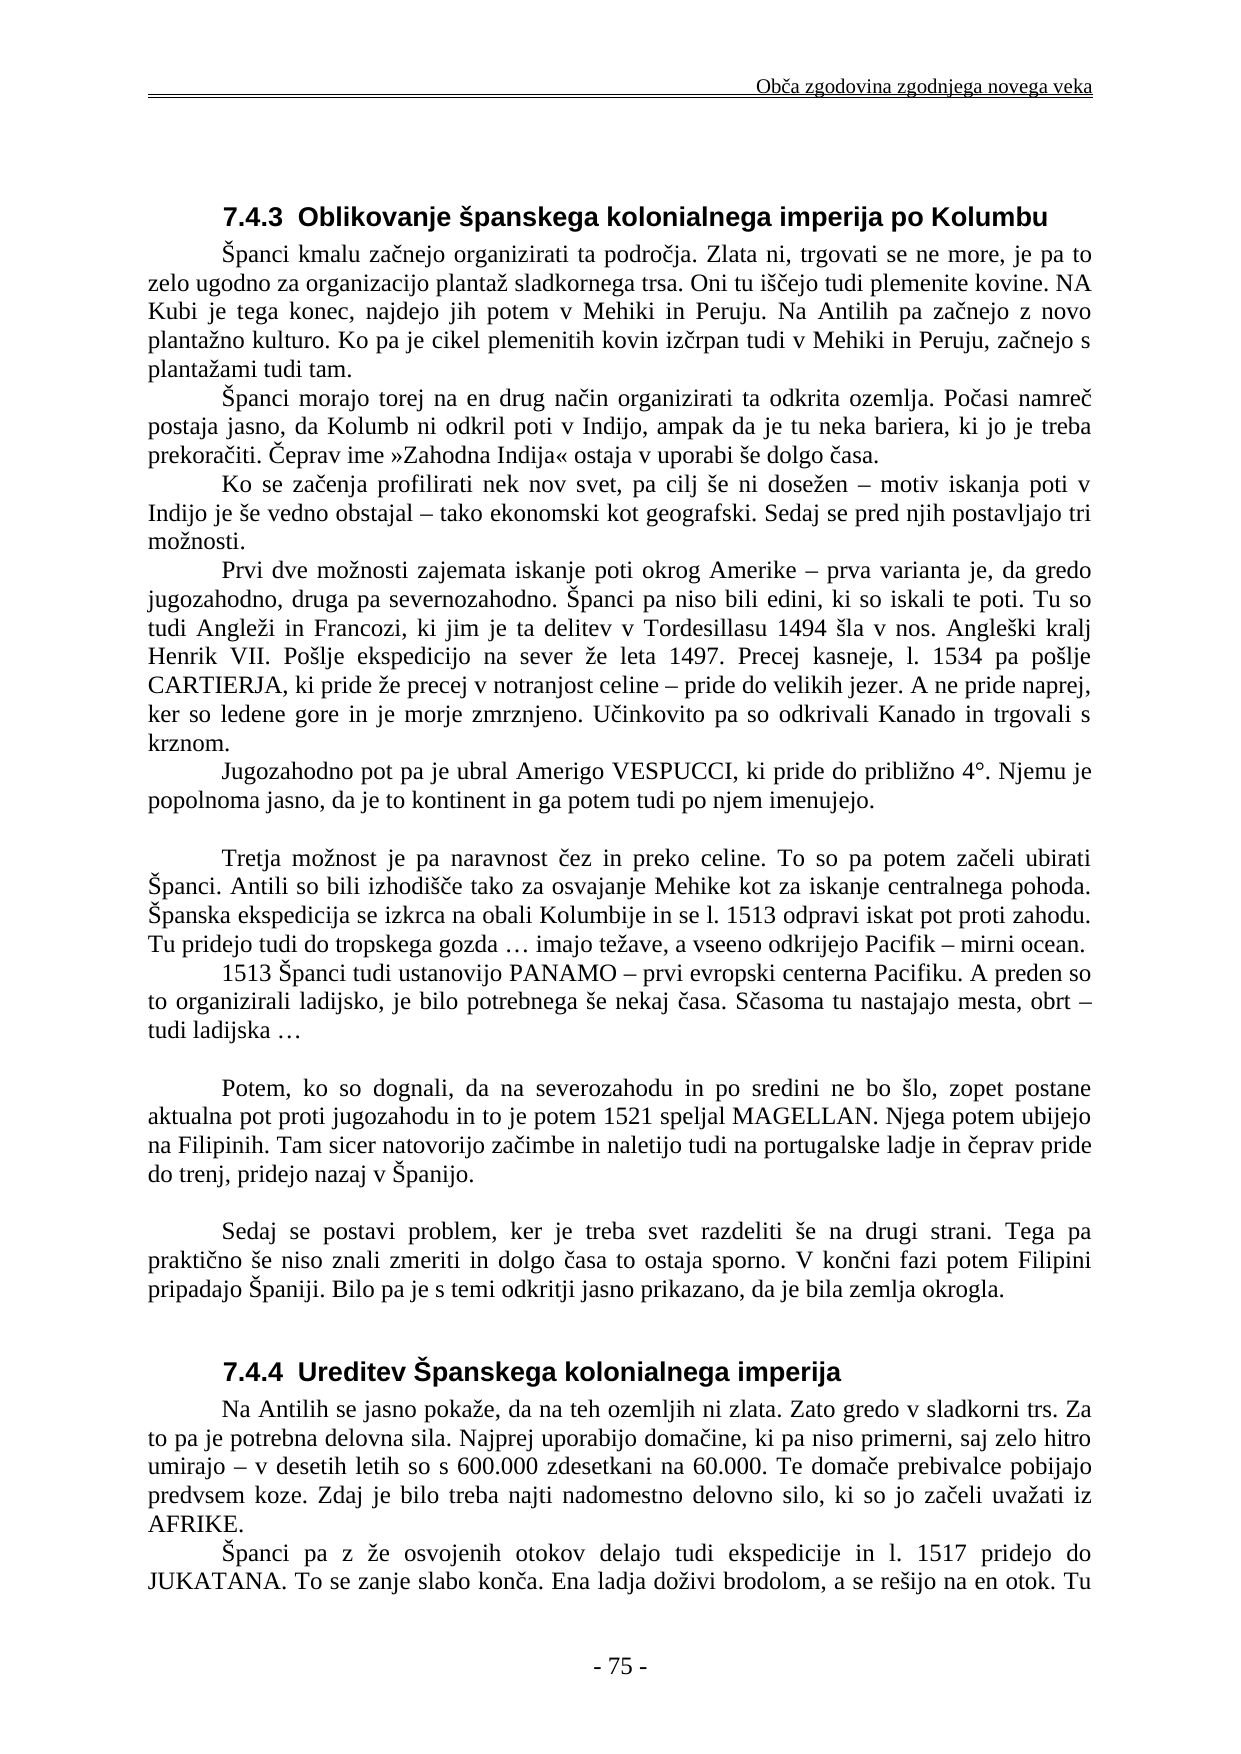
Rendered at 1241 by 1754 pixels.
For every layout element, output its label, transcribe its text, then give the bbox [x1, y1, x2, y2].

text Potem, ko so dognali, da na severozahodu in po sredini ne bo šlo, zopet postane aktualna pot proti jugozahodu in to je potem 1521 speljal MAGELLAN. Njega potem ubijejo na Filipinih. Tam sicer natovorijo začimbe in naletijo tudi na portugalske ladje in čeprav pride do trenj, pridejo nazaj v Španijo. [148, 1073, 1093, 1188]
text Španci morajo torej na en drug način organizirati ta odkrita ozemlja. Počasi namreč postaja jasno, da Kolumb ni odkril poti v Indijo, ampak da je tu neka bariera, ki jo je treba prekoračiti. Čeprav ime »Zahodna Indija« ostaja v uporabi še dolgo časa. [148, 383, 1093, 469]
text Na Antilih se jasno pokaže, da na teh ozemljih ni zlata. Zato gredo v sladkorni trs. Za to pa je potrebna delovna sila. Najprej uporabijo domačine, ki pa niso primerni, saj zelo hitro umirajo – v desetih letih so s 600.000 zdesetkani na 60.000. Te domače prebivalce pobijajo predvsem koze. Zdaj je bilo treba najti nadomestno delovno silo, ki so jo začeli uvažati iz AFRIKE. [148, 1394, 1093, 1538]
text Tretja možnost je pa naravnost čez in preko celine. To so pa potem začeli ubirati Španci. Antili so bili izhodišče tako za osvajanje Mehike kot za iskanje centralnega pohoda. Španska ekspedicija se izkrca na obali Kolumbije in se l. 1513 odpravi iskat pot proti zahodu. Tu pridejo tudi do tropskega gozda … imajo težave, a vseeno odkrijejo Pacifik – mirni ocean. [148, 843, 1093, 958]
subtitle Oblikovanje španskega kolonialnega imperija po Kolumbu [223, 201, 1093, 233]
text 1513 Španci tudi ustanovijo PANAMO – prvi evropski centerna Pacifiku. A preden so to organizirali ladijsko, je bilo potrebnega še nekaj časa. Sčasoma tu nastajajo mesta, obrt – tudi ladijska … [148, 958, 1093, 1044]
text Španci pa z že osvojenih otokov delajo tudi ekspedicije in l. 1517 pridejo do JUKATANA. To se zanje slabo konča. Ena ladja doživi brodolom, a se rešijo na en otok. Tu [148, 1538, 1093, 1595]
subtitle Ureditev Španskega kolonialnega imperija [223, 1356, 1093, 1388]
text Sedaj se postavi problem, ker je treba svet razdeliti še na drugi strani. Tega pa praktično še niso znali zmeriti in dolgo časa to ostaja sporno. V končni fazi potem Filipini pripadajo Španiji. Bilo pa je s temi odkritji jasno prikazano, da je bila zemlja okrogla. [148, 1216, 1093, 1303]
text Španci kmalu začnejo organizirati ta področja. Zlata ni, trgovati se ne more, je pa to zelo ugodno za organizacijo plantaž sladkornega trsa. Oni tu iščejo tudi plemenite kovine. NA Kubi je tega konec, najdejo jih potem v Mehiki in Peruju. Na Antilih pa začnejo z novo plantažno kulturo. Ko pa je cikel plemenitih kovin izčrpan tudi v Mehiki in Peruju, začnejo s plantažami tudi tam. [148, 239, 1093, 383]
text Jugozahodno pot pa je ubral Amerigo VESPUCCI, ki pride do približno 4°. Njemu je popolnoma jasno, da je to kontinent in ga potem tudi po njem imenujejo. [148, 756, 1093, 814]
text Ko se začenja profilirati nek nov svet, pa cilj še ni dosežen – motiv iskanja poti v Indijo je še vedno obstajal – tako ekonomski kot geografski. Sedaj se pred njih postavljajo tri možnosti. [148, 469, 1093, 555]
text Prvi dve možnosti zajemata iskanje poti okrog Amerike – prva varianta je, da gredo jugozahodno, druga pa severnozahodno. Španci pa niso bili edini, ki so iskali te poti. Tu so tudi Angleži in Francozi, ki jim je ta delitev v Tordesillasu 1494 šla v nos. Angleški kralj Henrik VII. Pošlje ekspedicijo na sever že leta 1497. Precej kasneje, l. 1534 pa pošlje CARTIERJA, ki pride že precej v notranjost celine – pride do velikih jezer. A ne pride naprej, ker so ledene gore in je morje zmrznjeno. Učinkovito pa so odkrivali Kanado in trgovali s krznom. [148, 555, 1093, 756]
